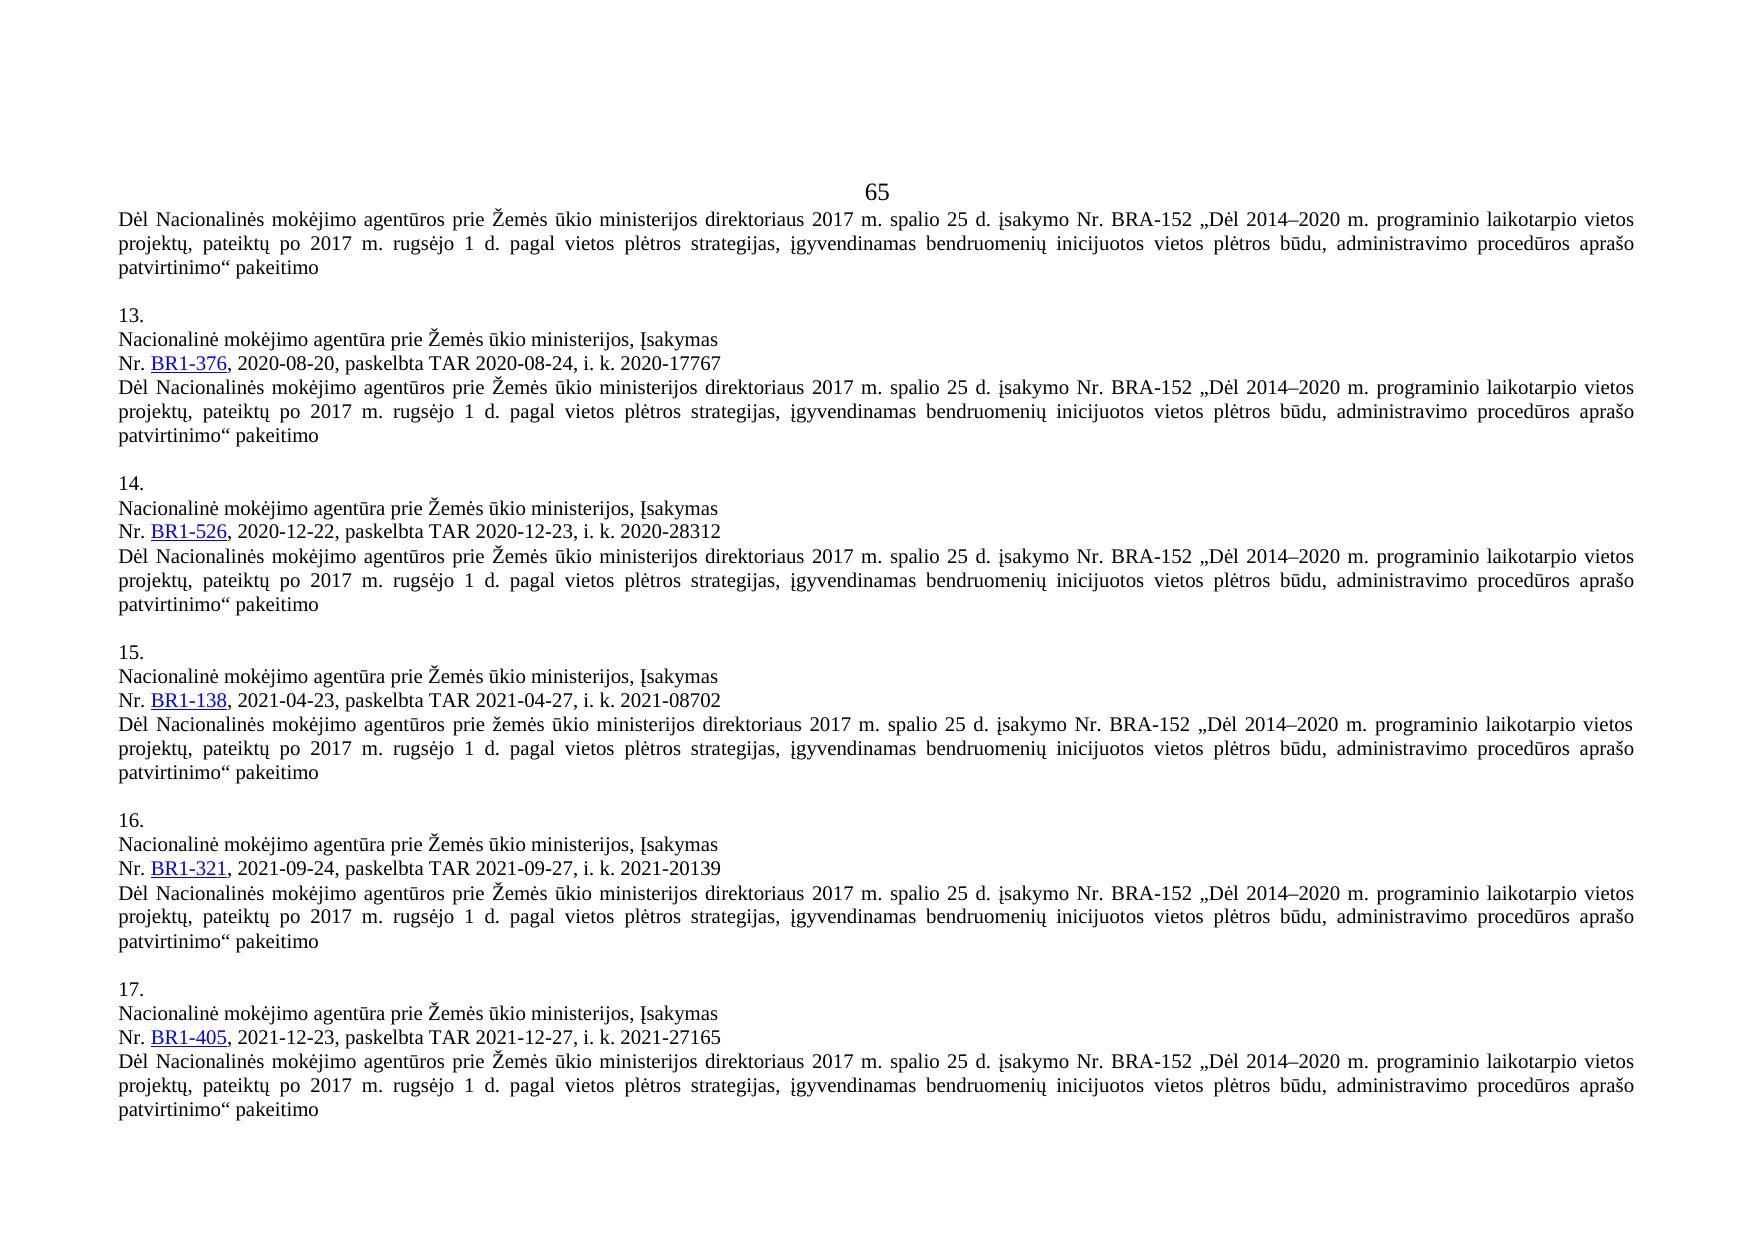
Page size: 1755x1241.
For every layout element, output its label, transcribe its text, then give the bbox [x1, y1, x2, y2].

text Dėl Nacionalinės mokėjimo agentūros prie Žemės ūkio ministerijos direktoriaus 2017 m. spalio 25 d. įsakymo Nr. BRA-152 „Dėl 2014–2020 m. programinio laikotarpio vietos projektų, pateiktų po 2017 m. rugsėjo 1 d. pagal vietos plėtros strategijas, įgyvendinamas bendruomenių inicijuotos vietos plėtros būdu, administravimo procedūros aprašo patvirtinimo“ pakeitimo [118, 880, 1636, 953]
text Dėl Nacionalinės mokėjimo agentūros prie Žemės ūkio ministerijos direktoriaus 2017 m. spalio 25 d. įsakymo Nr. BRA-152 „Dėl 2014–2020 m. programinio laikotarpio vietos projektų, pateiktų po 2017 m. rugsėjo 1 d. pagal vietos plėtros strategijas, įgyvendinamas bendruomenių inicijuotos vietos plėtros būdu, administravimo procedūros aprašo patvirtinimo“ pakeitimo [118, 375, 1636, 447]
text Dėl Nacionalinės mokėjimo agentūros prie Žemės ūkio ministerijos direktoriaus 2017 m. spalio 25 d. įsakymo Nr. BRA-152 „Dėl 2014–2020 m. programinio laikotarpio vietos projektų, pateiktų po 2017 m. rugsėjo 1 d. pagal vietos plėtros strategijas, įgyvendinamas bendruomenių inicijuotos vietos plėtros būdu, administravimo procedūros aprašo patvirtinimo“ pakeitimo [118, 207, 1636, 279]
text 14. [118, 471, 1636, 495]
text Nr. BR1-376, 2020-08-20, paskelbta TAR 2020-08-24, i. k. 2020-17767 [118, 351, 1636, 375]
text Nr. BR1-321, 2021-09-24, paskelbta TAR 2021-09-27, i. k. 2021-20139 [118, 856, 1636, 880]
text 13. [118, 303, 1636, 327]
text Dėl Nacionalinės mokėjimo agentūros prie Žemės ūkio ministerijos direktoriaus 2017 m. spalio 25 d. įsakymo Nr. BRA-152 „Dėl 2014–2020 m. programinio laikotarpio vietos projektų, pateiktų po 2017 m. rugsėjo 1 d. pagal vietos plėtros strategijas, įgyvendinamas bendruomenių inicijuotos vietos plėtros būdu, administravimo procedūros aprašo patvirtinimo“ pakeitimo [118, 1049, 1636, 1121]
text Nr. BR1-526, 2020-12-22, paskelbta TAR 2020-12-23, i. k. 2020-28312 [118, 519, 1636, 543]
text Nacionalinė mokėjimo agentūra prie Žemės ūkio ministerijos, Įsakymas [118, 495, 1636, 519]
text Nacionalinė mokėjimo agentūra prie Žemės ūkio ministerijos, Įsakymas [118, 832, 1636, 856]
text 17. [118, 977, 1636, 1001]
text Nr. BR1-405, 2021-12-23, paskelbta TAR 2021-12-27, i. k. 2021-27165 [118, 1025, 1636, 1049]
text Nacionalinė mokėjimo agentūra prie Žemės ūkio ministerijos, Įsakymas [118, 664, 1636, 688]
text 16. [118, 808, 1636, 832]
text Nacionalinė mokėjimo agentūra prie Žemės ūkio ministerijos, Įsakymas [118, 1001, 1636, 1025]
text 15. [118, 640, 1636, 664]
text Nacionalinė mokėjimo agentūra prie Žemės ūkio ministerijos, Įsakymas [118, 327, 1636, 351]
text Dėl Nacionalinės mokėjimo agentūros prie žemės ūkio ministerijos direktoriaus 2017 m. spalio 25 d. įsakymo Nr. BRA-152 „Dėl 2014–2020 m. programinio laikotarpio vietos projektų, pateiktų po 2017 m. rugsėjo 1 d. pagal vietos plėtros strategijas, įgyvendinamas bendruomenių inicijuotos vietos plėtros būdu, administravimo procedūros aprašo patvirtinimo“ pakeitimo [118, 712, 1636, 784]
text Nr. BR1-138, 2021-04-23, paskelbta TAR 2021-04-27, i. k. 2021-08702 [118, 688, 1636, 712]
text Dėl Nacionalinės mokėjimo agentūros prie Žemės ūkio ministerijos direktoriaus 2017 m. spalio 25 d. įsakymo Nr. BRA-152 „Dėl 2014–2020 m. programinio laikotarpio vietos projektų, pateiktų po 2017 m. rugsėjo 1 d. pagal vietos plėtros strategijas, įgyvendinamas bendruomenių inicijuotos vietos plėtros būdu, administravimo procedūros aprašo patvirtinimo“ pakeitimo [118, 543, 1636, 616]
